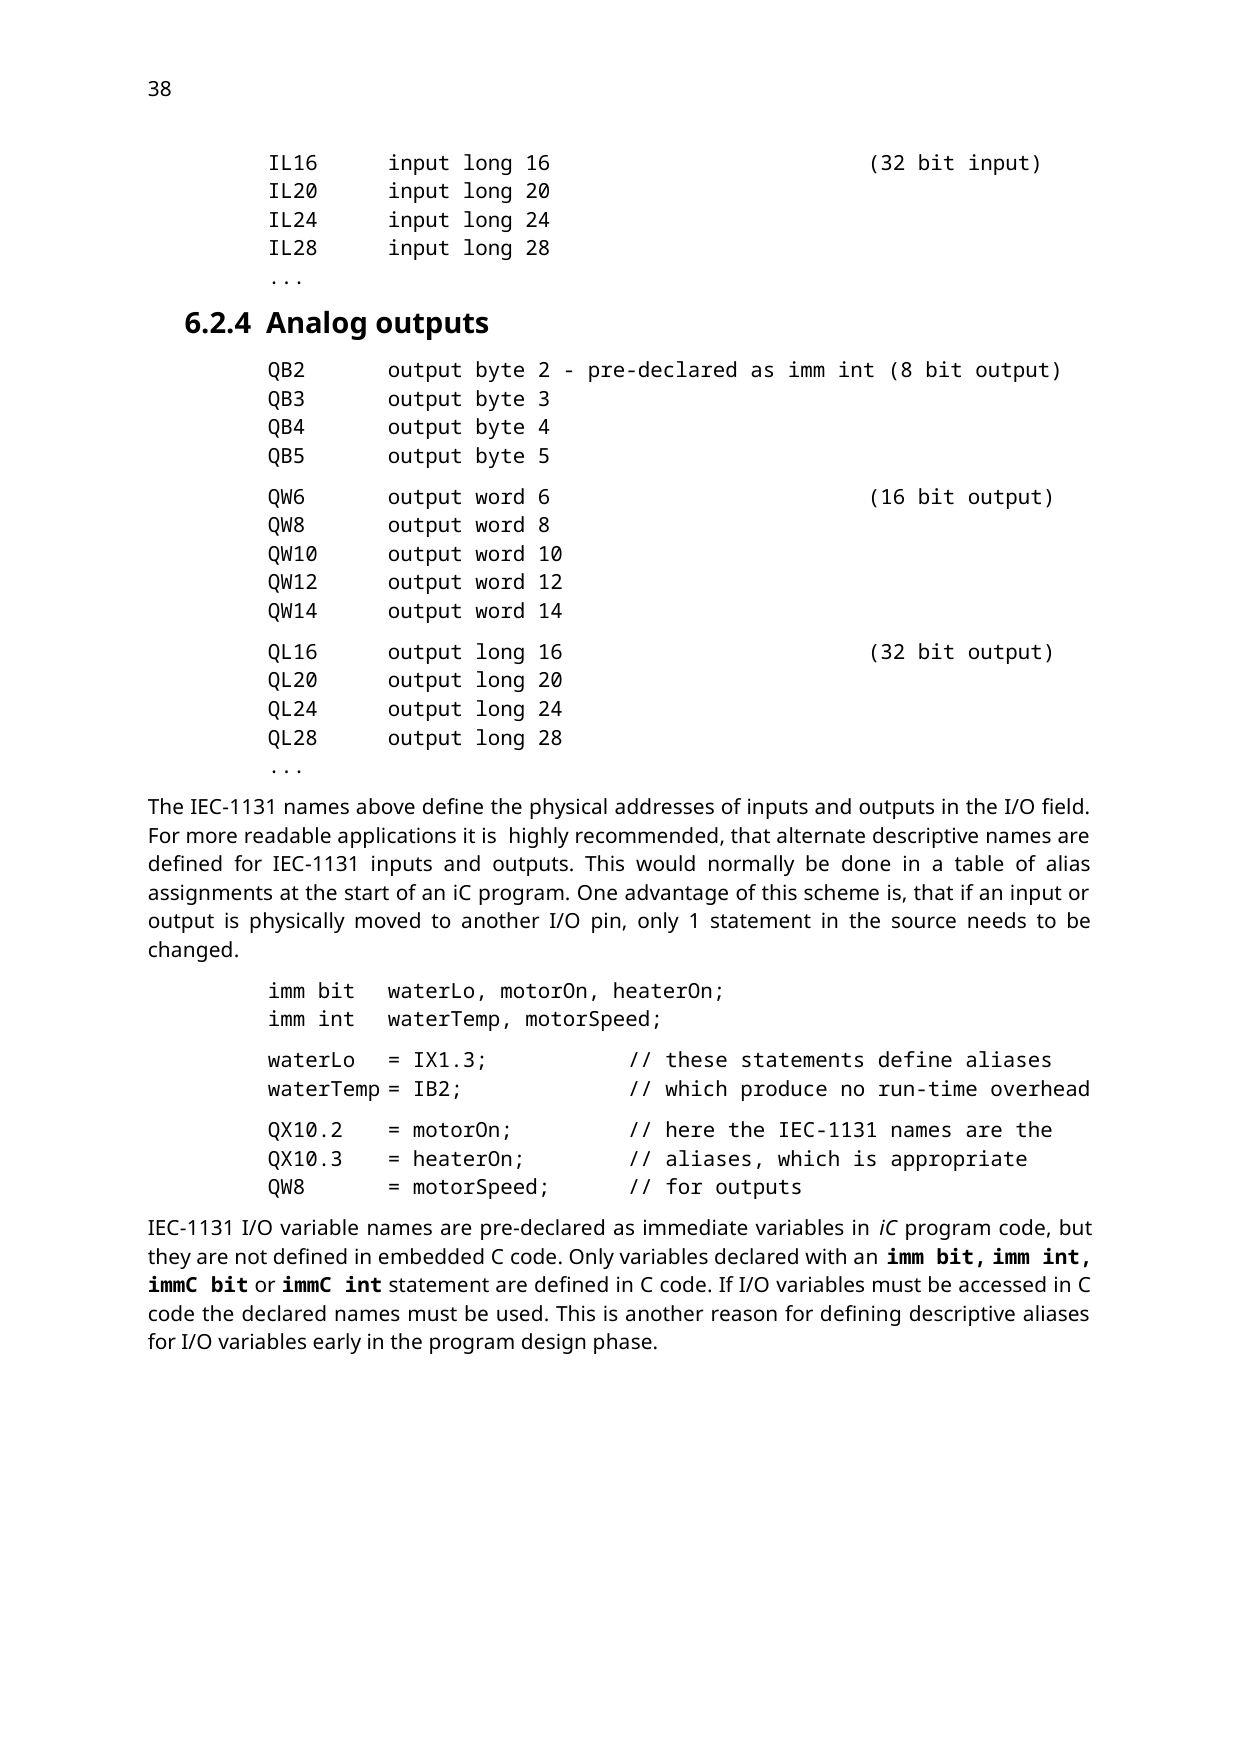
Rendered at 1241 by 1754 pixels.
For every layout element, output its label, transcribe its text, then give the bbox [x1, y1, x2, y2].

text imm bit waterLo, motorOn, heaterOn; imm int waterTemp, motorSpeed; [268, 976, 1092, 1033]
text IEC-1131 I/O variable names are pre-declared as immediate variables in iC program code, but they are not defined in embedded C code. Only variables declared with an imm bit, imm int, immC bit or immC int statement are defined in C code. If I/O variables must be accessed in C code the declared names must be used. This is another reason for defining descriptive aliases for I/O variables early in the program design phase. [148, 1213, 1092, 1356]
text QX10.2 = motorOn; // here the IEC-1131 names are the QX10.3 = heaterOn; // aliases, which is appropriate QW8 = motorSpeed; // for outputs [268, 1115, 1092, 1201]
subtitle Analog outputs [184, 303, 1092, 342]
text QL16 output long 16 (32 bit output) QL20 output long 20 QL24 output long 24 QL28 output long 28 ... [268, 637, 1092, 779]
text The IEC-1131 names above define the physical addresses of inputs and outputs in the I/O field. For more readable applications it is highly recommended, that alternate descriptive names are defined for IEC-1131 inputs and outputs. This would normally be done in a table of alias assignments at the start of an iC program. One advantage of this scheme is, that if an input or output is physically moved to another I/O pin, only 1 statement in the source needs to be changed. [148, 792, 1092, 963]
text QB2 output byte 2 - pre-declared as imm int (8 bit output) QB3 output byte 3 QB4 output byte 4 QB5 output byte 5 [268, 355, 1092, 469]
text waterLo = IX1.3; // these statements define aliases waterTemp = IB2; // which produce no run-time overhead [268, 1045, 1092, 1102]
text QW6 output word 6 (16 bit output) QW8 output word 8 QW10 output word 10 QW12 output word 12 QW14 output word 14 [268, 482, 1092, 624]
text IL16 input long 16 (32 bit input) IL20 input long 20 IL24 input long 24 IL28 input long 28 ... [268, 148, 1092, 290]
